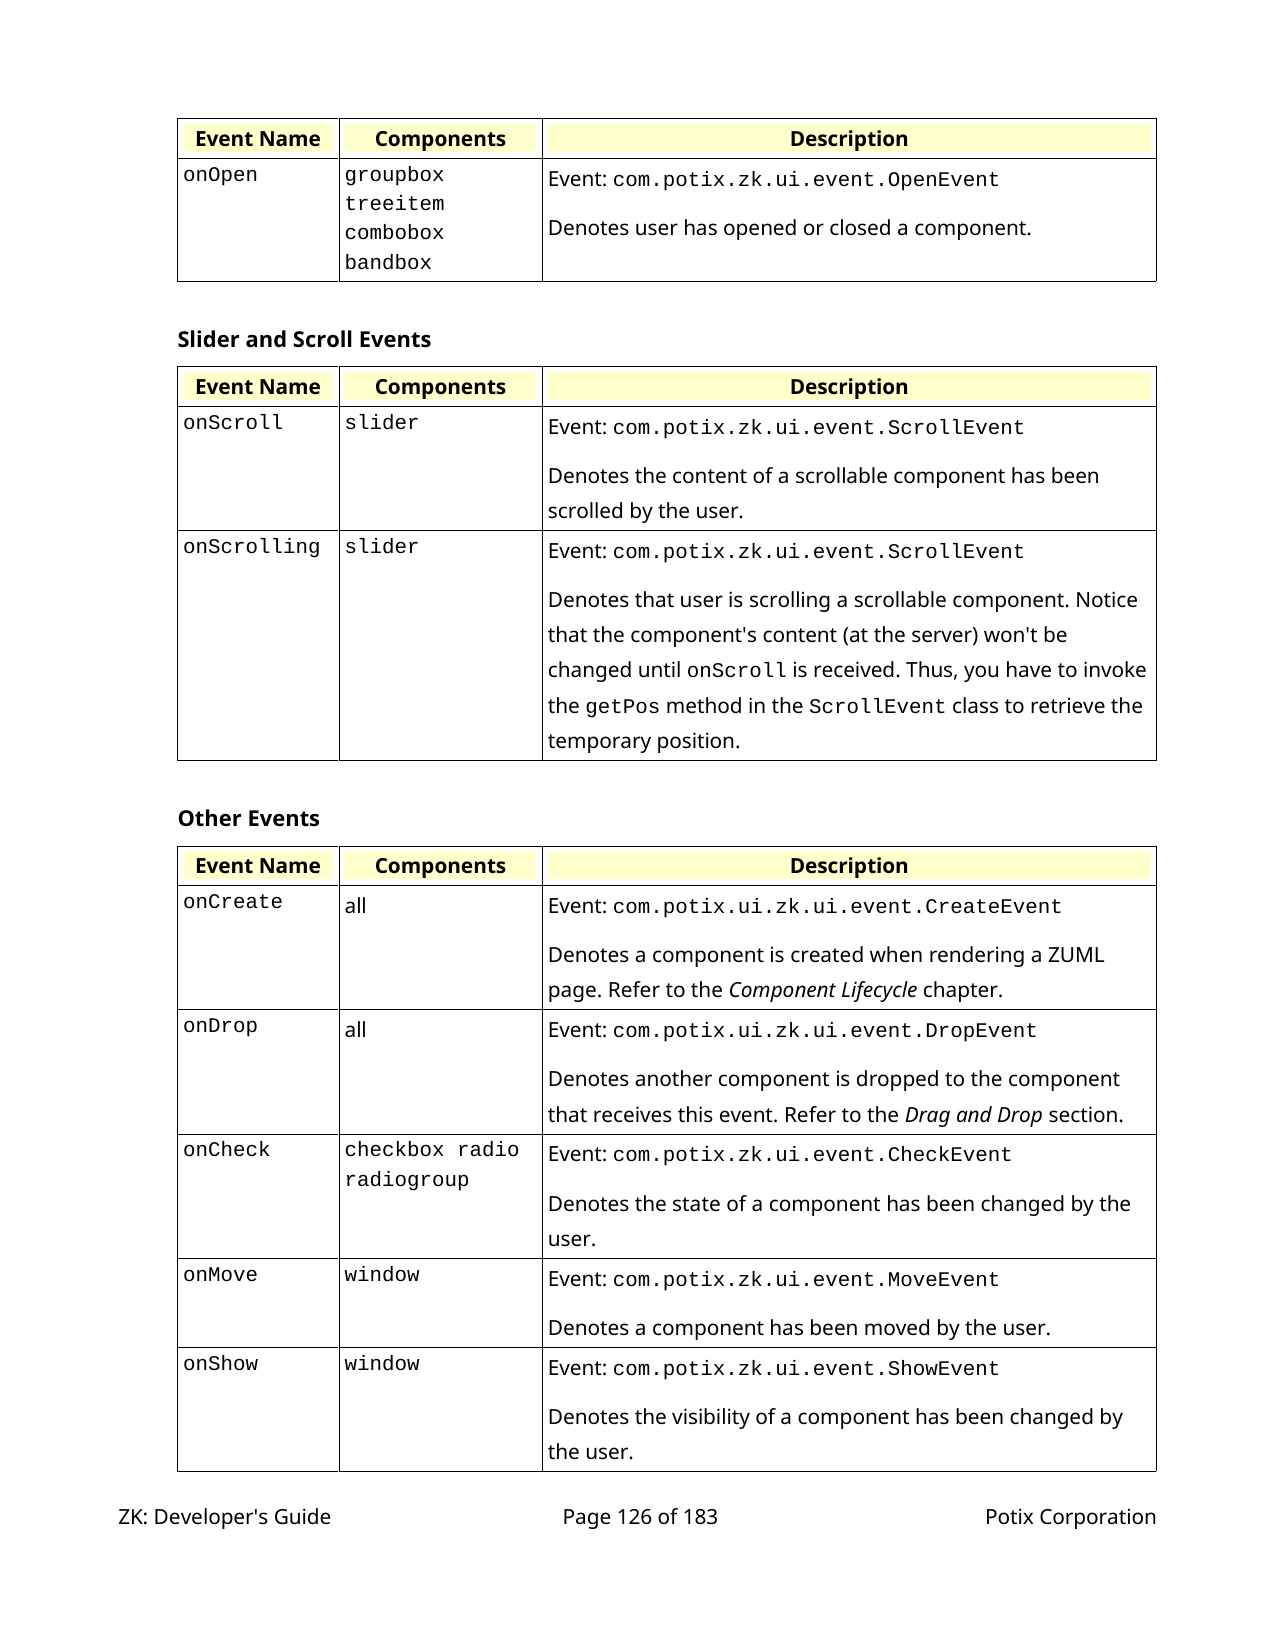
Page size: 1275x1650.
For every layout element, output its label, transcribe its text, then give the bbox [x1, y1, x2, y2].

table_cell onScrolling [178, 531, 338, 760]
table_cell Event: com.potix.ui.zk.ui.event.DropEvent Denotes another component is dropped to the component that receives this event. Refer to the Drag and Drop section. [543, 1010, 1156, 1134]
table_cell onCreate [178, 886, 338, 1009]
subtitle Slider and Scroll Events [177, 324, 1157, 354]
table_header Components [340, 847, 542, 885]
table_cell onOpen [178, 159, 338, 281]
table_cell groupbox treeitem combobox bandbox [340, 159, 542, 281]
table_header Event Name [178, 847, 338, 885]
table_cell Event: com.potix.zk.ui.event.OpenEvent Denotes user has opened or closed a component. [543, 159, 1156, 281]
table_cell onScroll [178, 407, 338, 530]
table_cell Event: com.potix.zk.ui.event.ScrollEvent Denotes that user is scrolling a scrollable component. Notice that the component's content (at the server) won't be changed until onScroll is received. Thus, you have to invoke the getPos method in the ScrollEvent class to retrieve the temporary position. [543, 531, 1156, 760]
table_header Description [543, 119, 1156, 158]
table_cell checkbox radio radiogroup [340, 1135, 542, 1258]
table_cell window [340, 1259, 542, 1347]
table_cell Event: com.potix.zk.ui.event.ShowEvent Denotes the visibility of a component has been changed by the user. [543, 1348, 1156, 1471]
table_header Description [543, 847, 1156, 885]
table_cell slider [340, 531, 542, 760]
table_header Event Name [178, 367, 338, 406]
table_cell window [340, 1348, 542, 1471]
table_cell all [340, 886, 542, 1009]
table_cell all [340, 1010, 542, 1134]
table_cell onCheck [178, 1135, 338, 1258]
table_cell slider [340, 407, 542, 530]
subtitle Other Events [177, 803, 1157, 833]
table_header Components [340, 367, 542, 406]
table_header Components [340, 119, 542, 158]
table_cell onMove [178, 1259, 338, 1347]
table_cell onDrop [178, 1010, 338, 1134]
table_cell onShow [178, 1348, 338, 1471]
table_cell Event: com.potix.zk.ui.event.CheckEvent Denotes the state of a component has been changed by the user. [543, 1135, 1156, 1258]
table_cell Event: com.potix.ui.zk.ui.event.CreateEvent Denotes a component is created when rendering a ZUML page. Refer to the Component Lifecycle chapter. [543, 886, 1156, 1009]
table_cell Event: com.potix.zk.ui.event.ScrollEvent Denotes the content of a scrollable component has been scrolled by the user. [543, 407, 1156, 530]
table_header Event Name [178, 119, 338, 158]
table_cell Event: com.potix.zk.ui.event.MoveEvent Denotes a component has been moved by the user. [543, 1259, 1156, 1347]
table_header Description [543, 367, 1156, 406]
